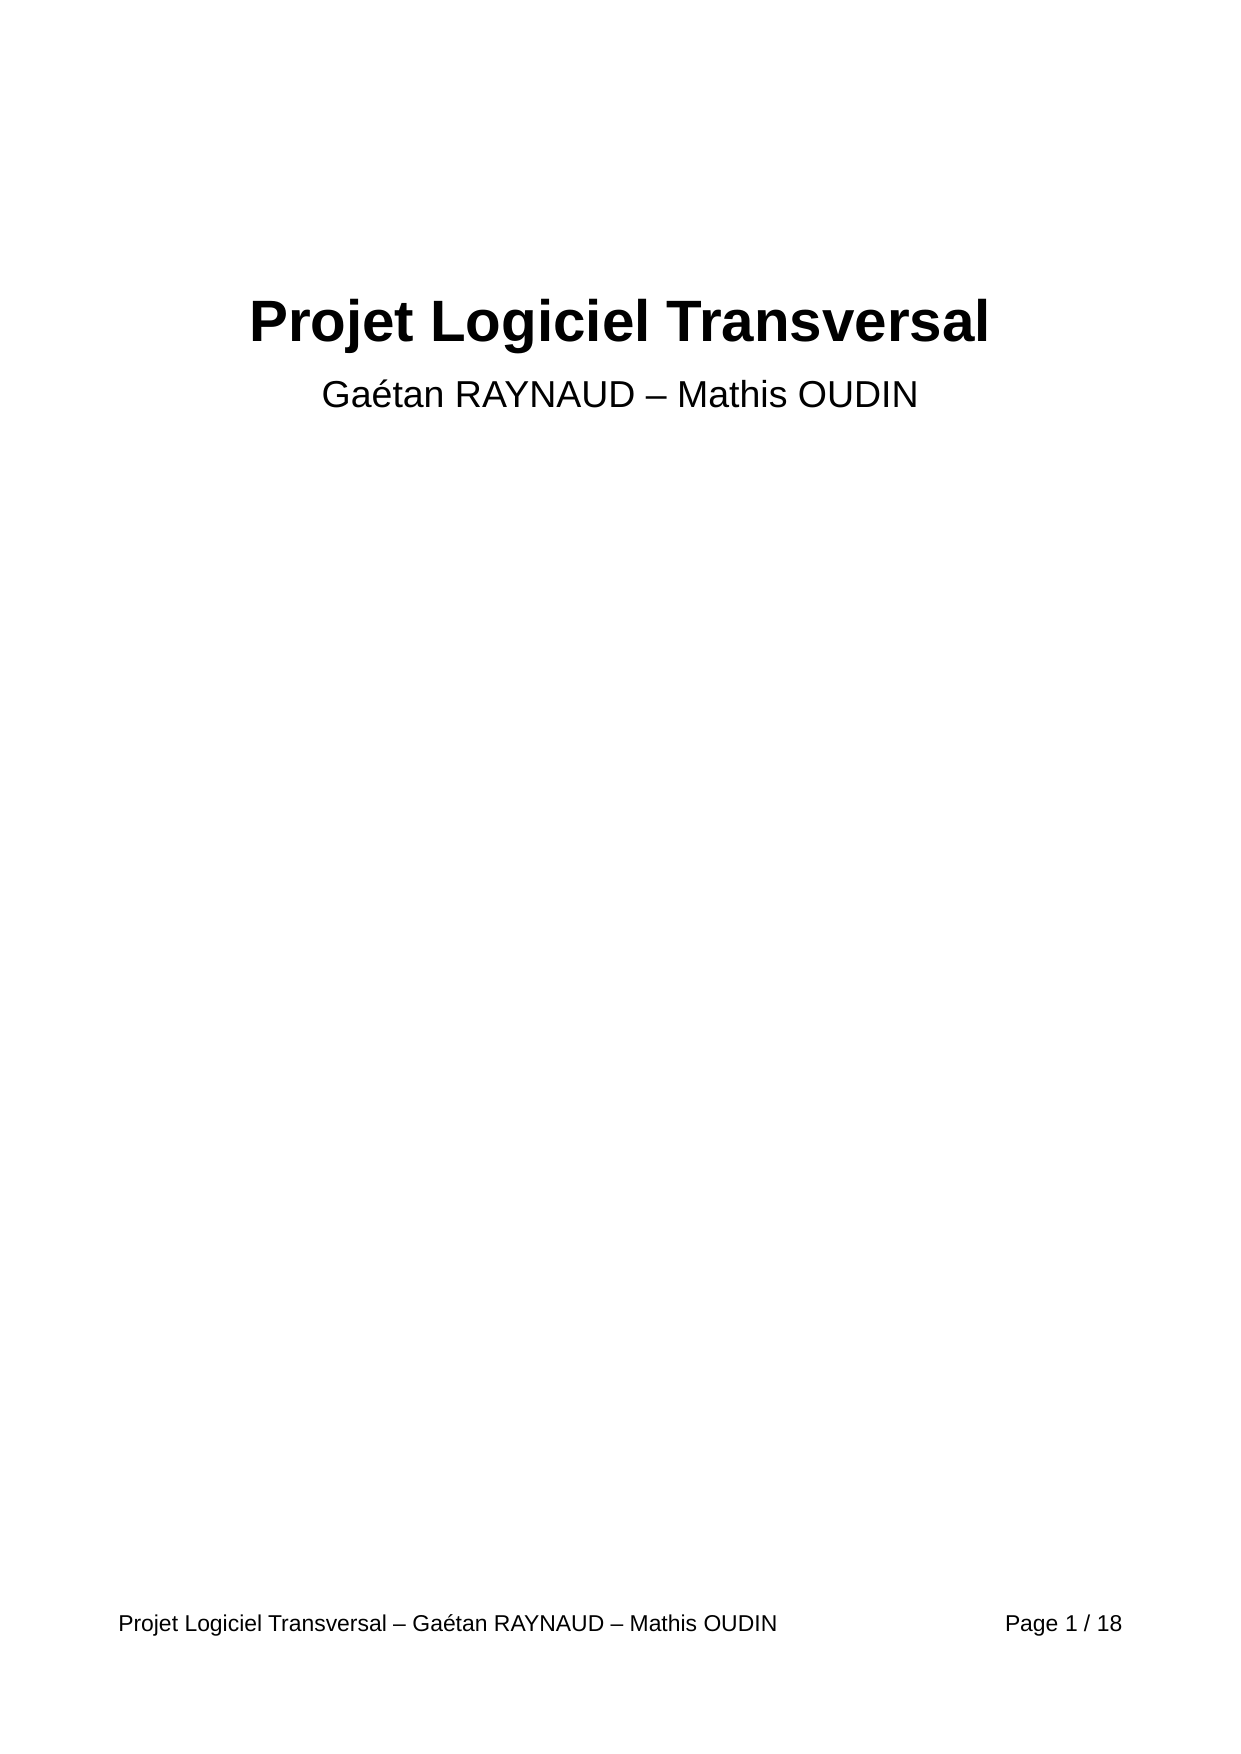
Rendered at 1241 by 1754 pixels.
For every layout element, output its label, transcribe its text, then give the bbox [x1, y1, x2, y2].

title Projet Logiciel Transversal [118, 287, 1122, 354]
subtitle Gaétan RAYNAUD – Mathis OUDIN [118, 373, 1122, 416]
